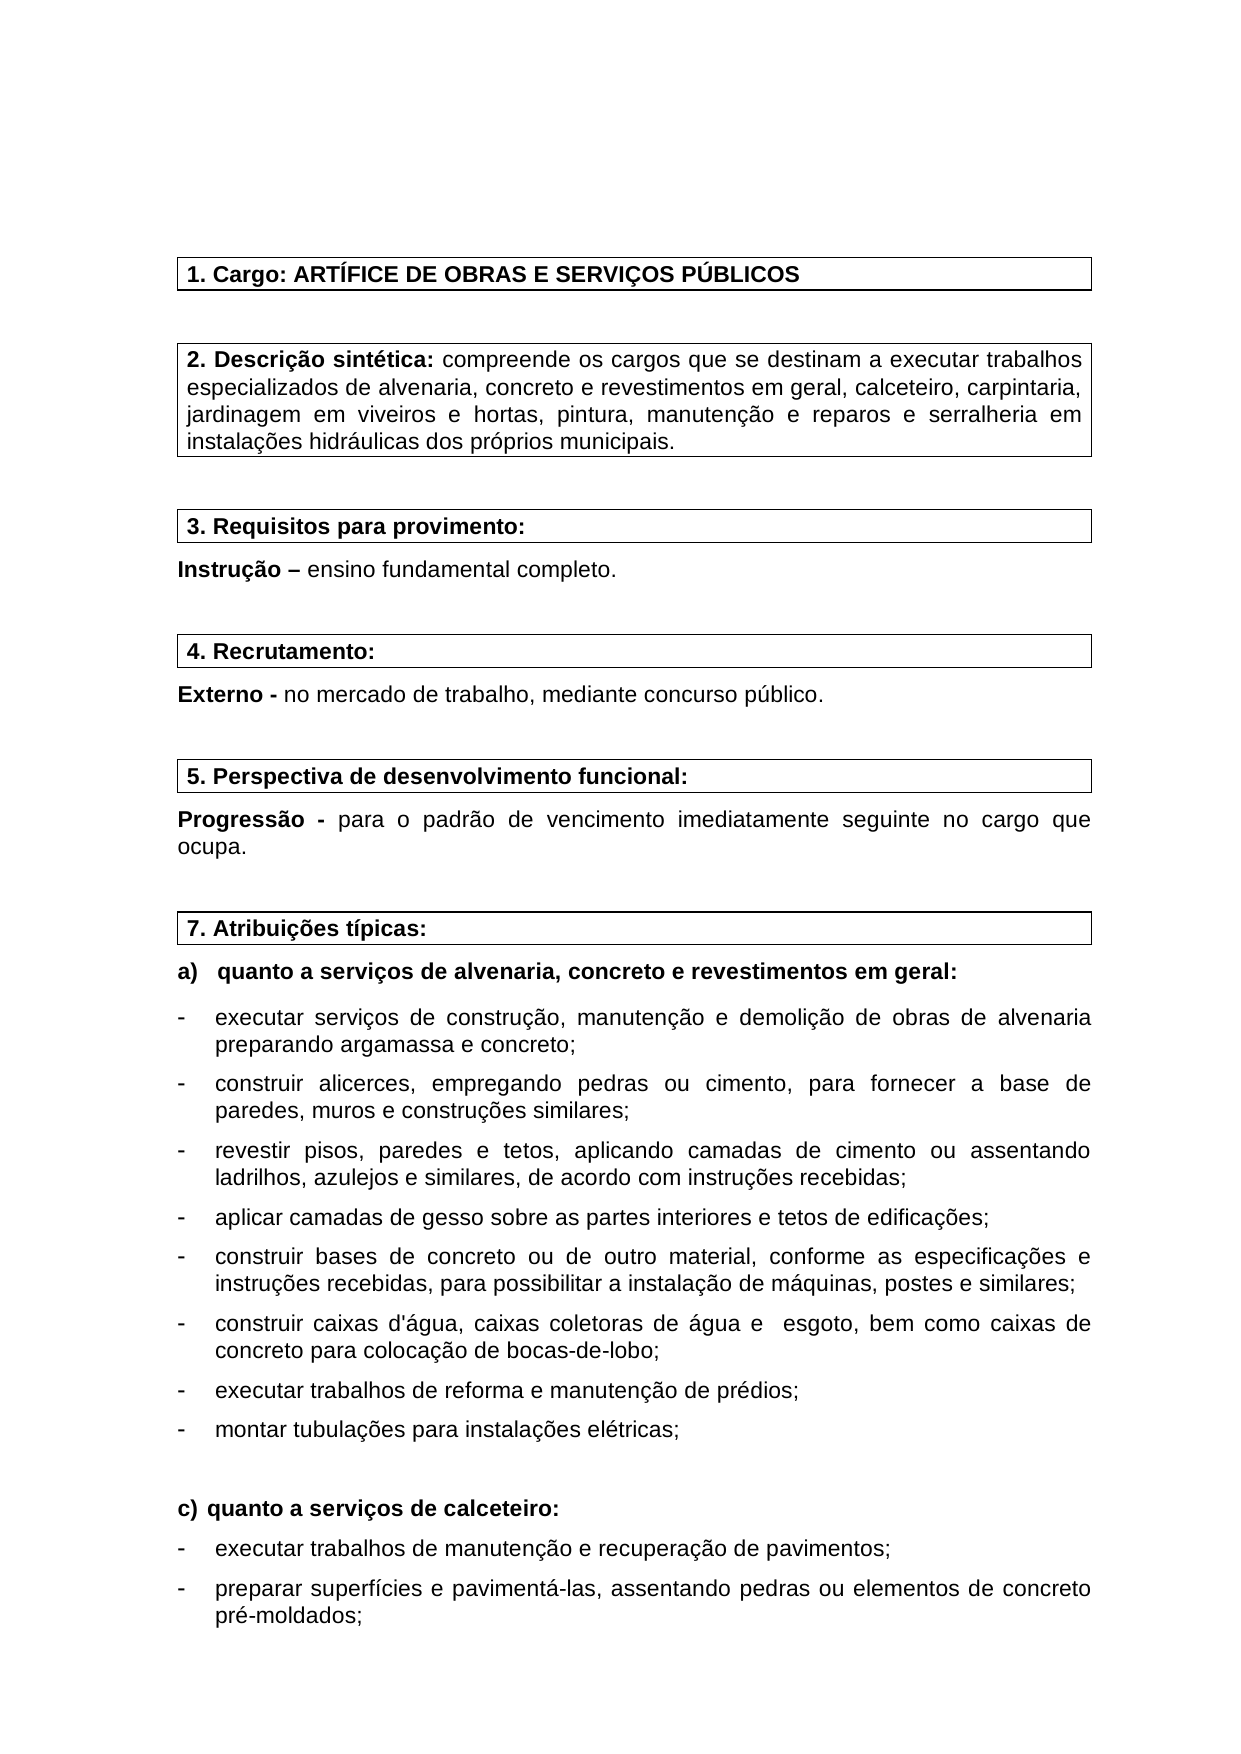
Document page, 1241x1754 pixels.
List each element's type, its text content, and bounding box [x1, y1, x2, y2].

text 2. Descrição sintética: compreende os cargos que se destinam a executar trabalhos especializados de alvenaria, concreto e revestimentos em geral, calceteiro, carpintaria, jardinagem em viveiros e hortas, pintura, manutenção e reparos e serralheria em instalações hidráulicas dos próprios municipais. [178, 344, 1091, 456]
list aplicar camadas de gesso sobre as partes interiores e tetos de edificações; [177, 1203, 1092, 1230]
list revestir pisos, paredes e tetos, aplicando camadas de cimento ou assentando ladrilhos, azulejos e similares, de acordo com instruções recebidas; [177, 1136, 1092, 1191]
list preparar superfícies e pavimentá-las, assentando pedras ou elementos de concreto pré-moldados; [177, 1574, 1092, 1628]
list quanto a serviços de calceteiro: [177, 1495, 1092, 1522]
list construir caixas d'água, caixas coletoras de água e esgoto, bem como caixas de concreto para colocação de bocas-de-lobo; [177, 1309, 1092, 1363]
text Externo - no mercado de trabalho, mediante concurso público. [177, 680, 1092, 707]
list executar trabalhos de manutenção e recuperação de pavimentos; [177, 1534, 1092, 1561]
list construir alicerces, empregando pedras ou cimento, para fornecer a base de paredes, muros e construções similares; [177, 1070, 1092, 1124]
text Instrução – ensino fundamental completo. [177, 555, 1092, 582]
text a) quanto a serviços de alvenaria, concreto e revestimentos em geral: [177, 957, 1092, 984]
text Progressão - para o padrão de vencimento imediatamente seguinte no cargo que ocupa. [177, 805, 1092, 859]
list montar tubulações para instalações elétricas; [177, 1416, 1092, 1443]
text 7. Atribuições típicas: [178, 913, 1091, 944]
text 1. Cargo: ARTÍFICE DE OBRAS E SERVIÇOS PÚBLICOS [178, 258, 1091, 289]
list construir bases de concreto ou de outro material, conforme as especificações e instruções recebidas, para possibilitar a instalação de máquinas, postes e similares; [177, 1243, 1092, 1297]
text 4. Recrutamento: [178, 635, 1091, 667]
list executar serviços de construção, manutenção e demolição de obras de alvenaria preparando argamassa e concreto; [177, 1003, 1092, 1057]
text 3. Requisitos para provimento: [178, 510, 1091, 542]
text 5. Perspectiva de desenvolvimento funcional: [178, 760, 1091, 792]
list executar trabalhos de reforma e manutenção de prédios; [177, 1376, 1092, 1403]
